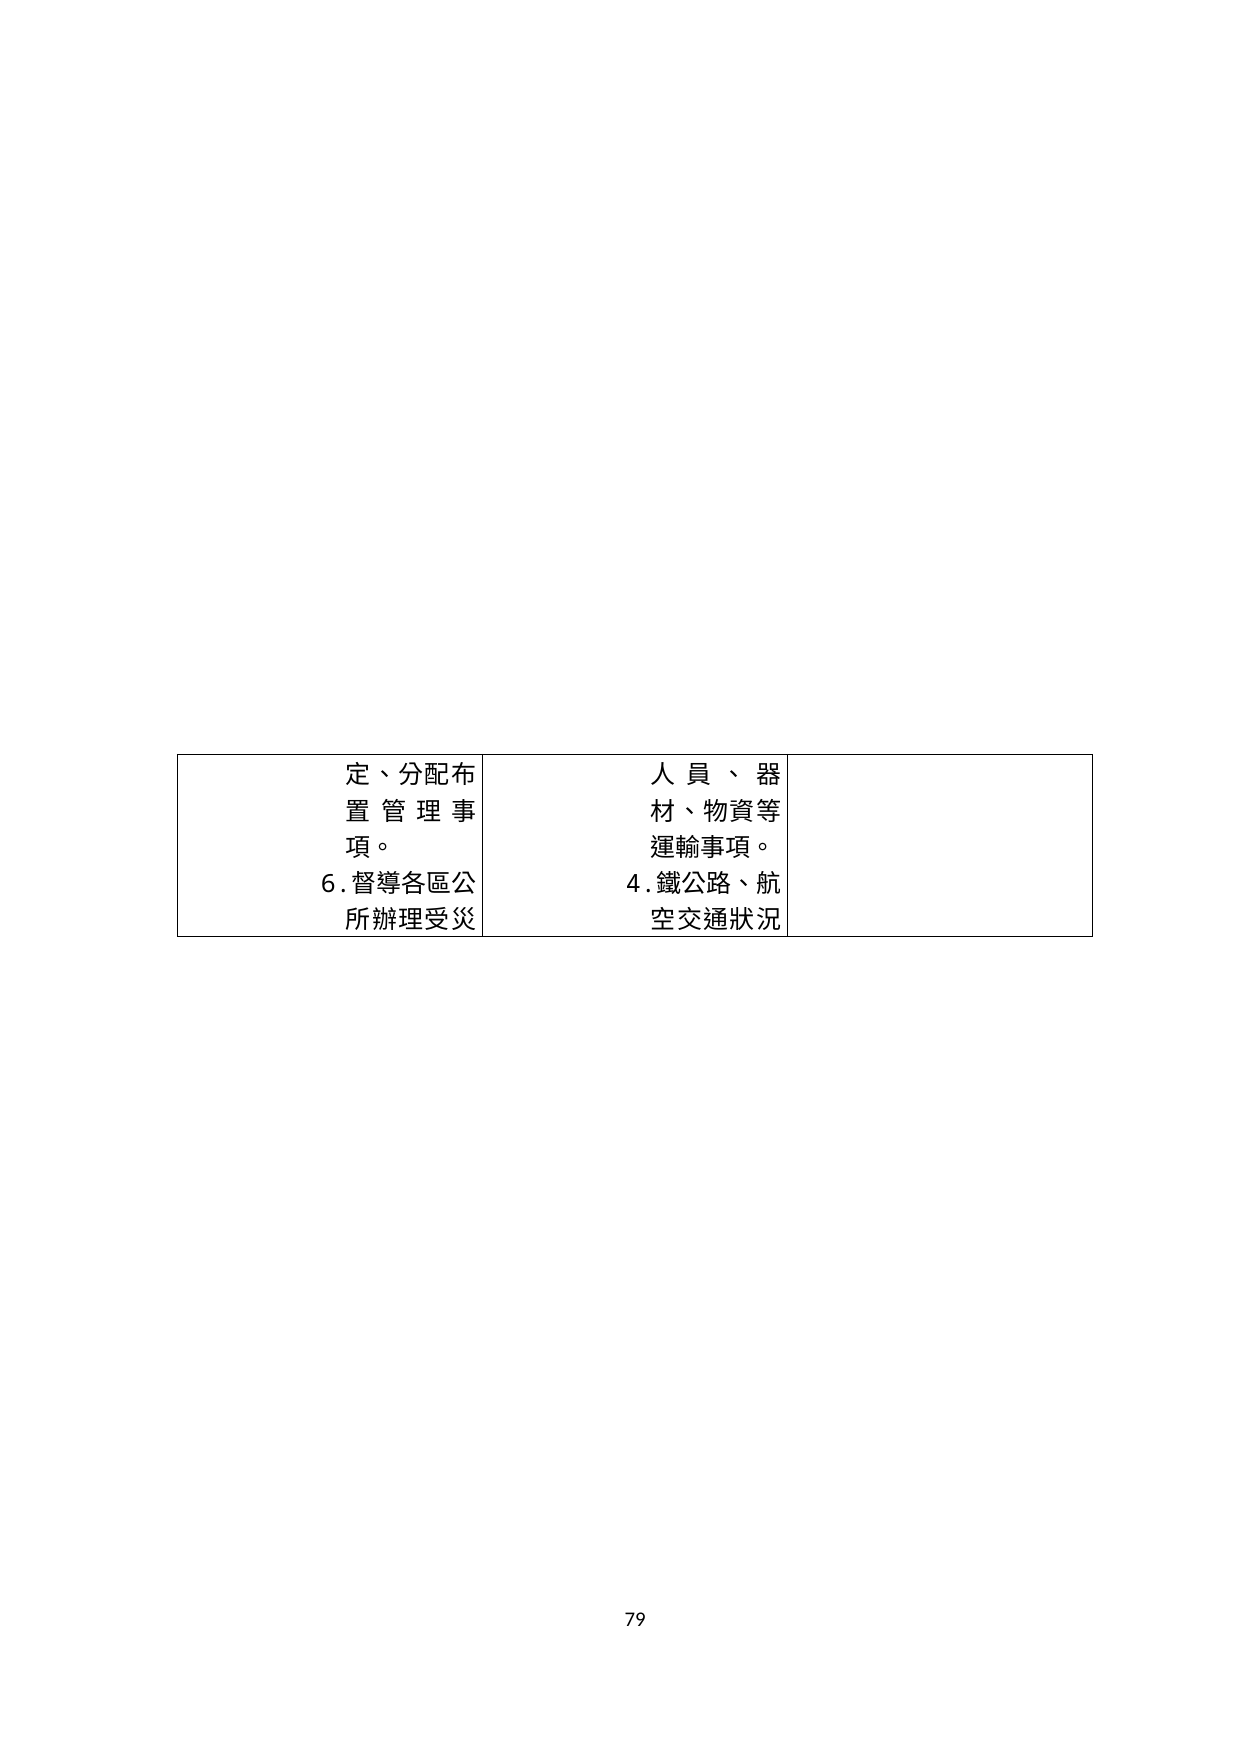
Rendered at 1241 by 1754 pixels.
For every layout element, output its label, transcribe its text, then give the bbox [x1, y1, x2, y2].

table_cell [788, 755, 1092, 936]
table_cell 人員、器材、物資等運輸事項。 4.鐵公路、航空交通狀況 [483, 755, 787, 936]
table_cell 定、分配布置管理事項。 6.督導各區公所辦理受災 [178, 755, 482, 936]
